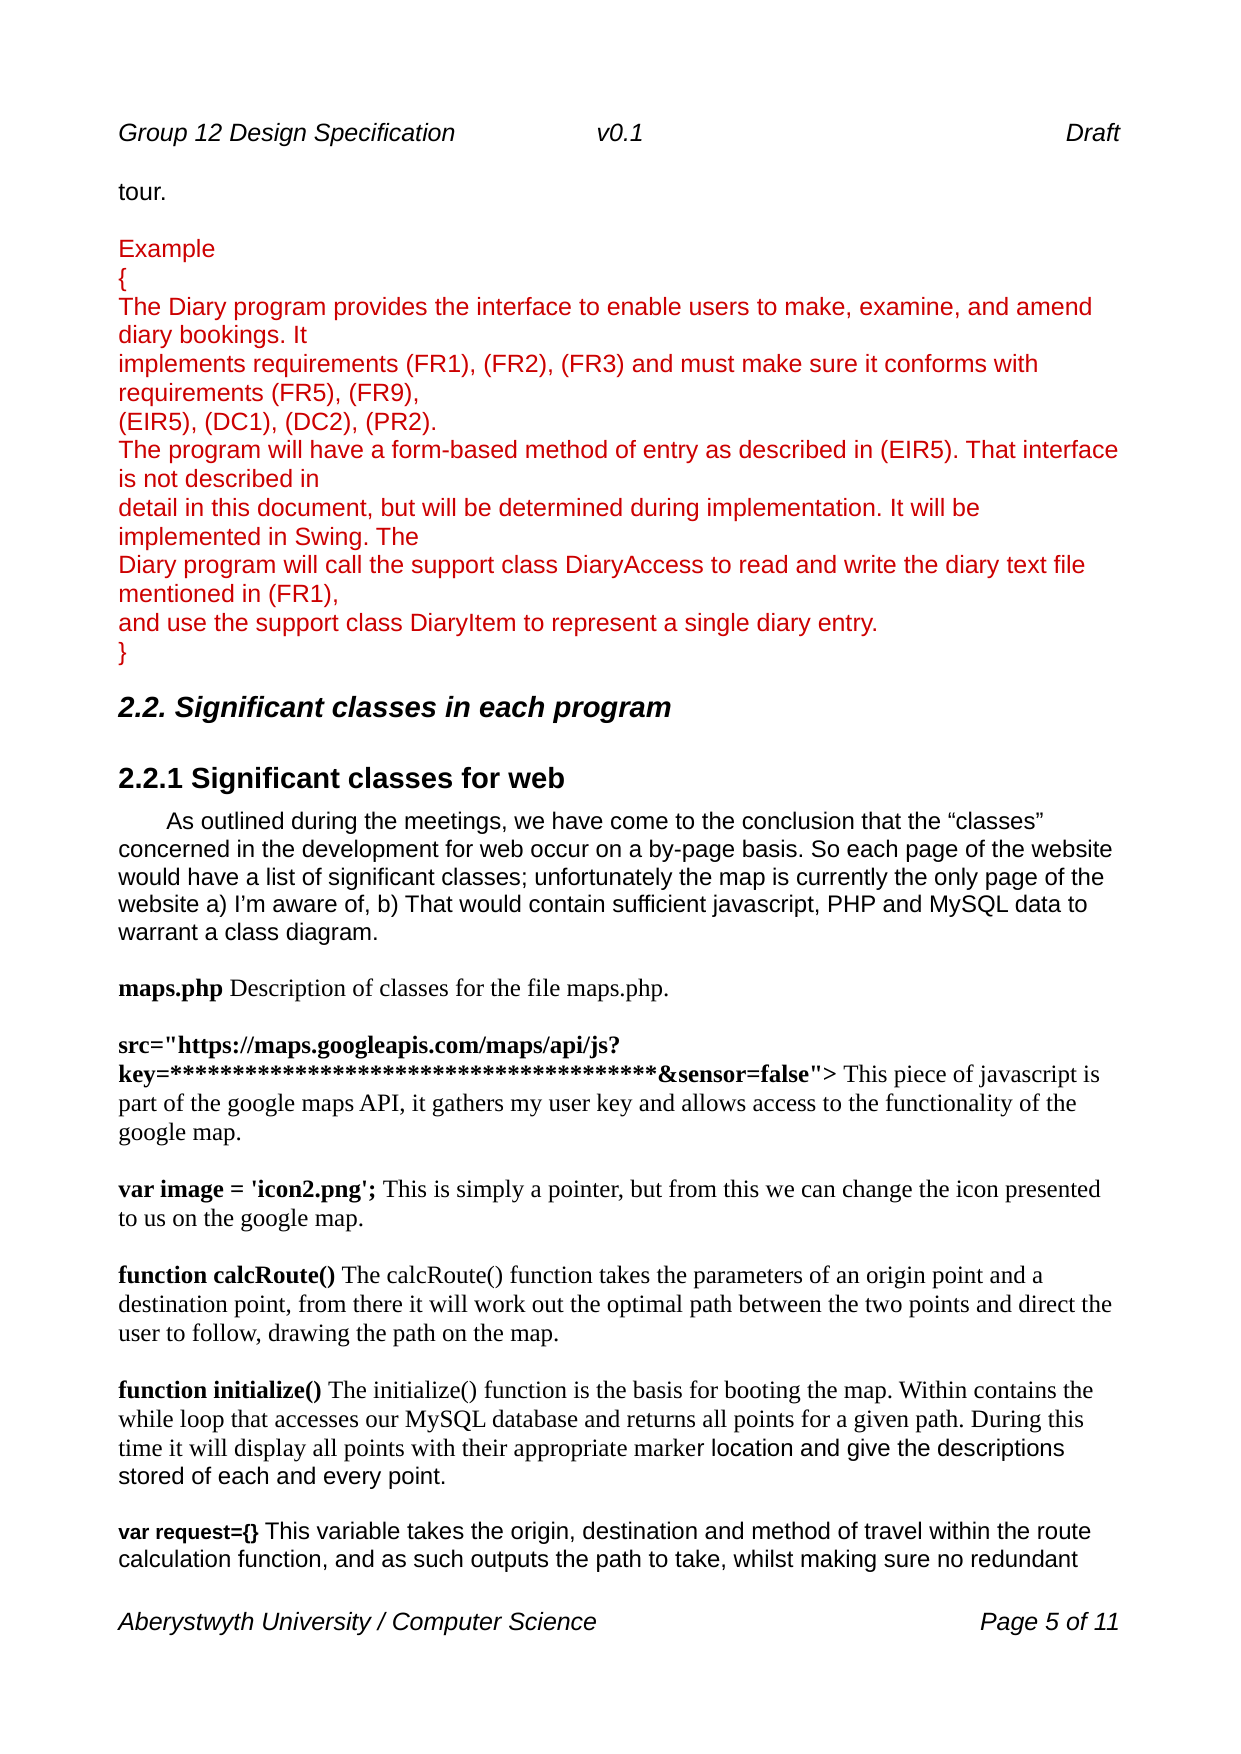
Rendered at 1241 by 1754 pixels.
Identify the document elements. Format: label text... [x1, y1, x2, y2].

text The program will have a form-based method of entry as described in (EIR5). That interface is not described in [118, 435, 1122, 493]
text tour. [118, 176, 1122, 205]
text src="https://maps.googleapis.com/maps/api/js?key=***************************************&sensor=false"> This piece of javascript is part of the google maps API, it gathers my user key and allows access to the functionality of the google map. [118, 1030, 1122, 1145]
text function initialize() The initialize() function is the basis for booting the map. Within contains the while loop that accesses our MySQL database and returns all points for a given path. During this time it will display all points with their appropriate marker location and give the descriptions stored of each and every point. [118, 1375, 1122, 1489]
text Diary program will call the support class DiaryAccess to read and write the diary text file mentioned in (FR1), [118, 550, 1122, 608]
text var image = 'icon2.png'; This is simply a pointer, but from this we can change the icon presented to us on the google map. [118, 1174, 1122, 1232]
text and use the support class DiaryItem to represent a single diary entry. [118, 608, 1122, 636]
text function calcRoute() The calcRoute() function takes the parameters of an origin point and a destination point, from there it will work out the optimal path between the two points and direct the user to follow, drawing the path on the map. [118, 1260, 1122, 1347]
text detail in this document, but will be determined during implementation. It will be implemented in Swing. The [118, 493, 1122, 550]
text As outlined during the meetings, we have come to the conclusion that the “classes” concerned in the development for web occur on a by-page basis. So each page of the website would have a list of significant classes; unfortunately the map is currently the only page of the website a) I’m aware of, b) That would contain sufficient javascript, PHP and MySQL data to warrant a class diagram. [118, 807, 1122, 945]
text implements requirements (FR1), (FR2), (FR3) and must make sure it conforms with requirements (FR5), (FR9), [118, 349, 1122, 406]
text var request={} This variable takes the origin, destination and method of travel within the route calculation function, and as such outputs the path to take, whilst making sure no redundant [118, 1517, 1122, 1572]
text maps.php Description of classes for the file maps.php. [118, 973, 1122, 1002]
subtitle 2.2. Significant classes in each program [118, 690, 1122, 724]
text The Diary program provides the interface to enable users to make, examine, and amend diary bookings. It [118, 291, 1122, 349]
subtitle 2.2.1 Significant classes for web [118, 761, 1122, 795]
text } [118, 636, 1122, 665]
text (EIR5), (DC1), (DC2), (PR2). [118, 406, 1122, 435]
text Example [118, 234, 1122, 263]
text { [118, 263, 1122, 291]
